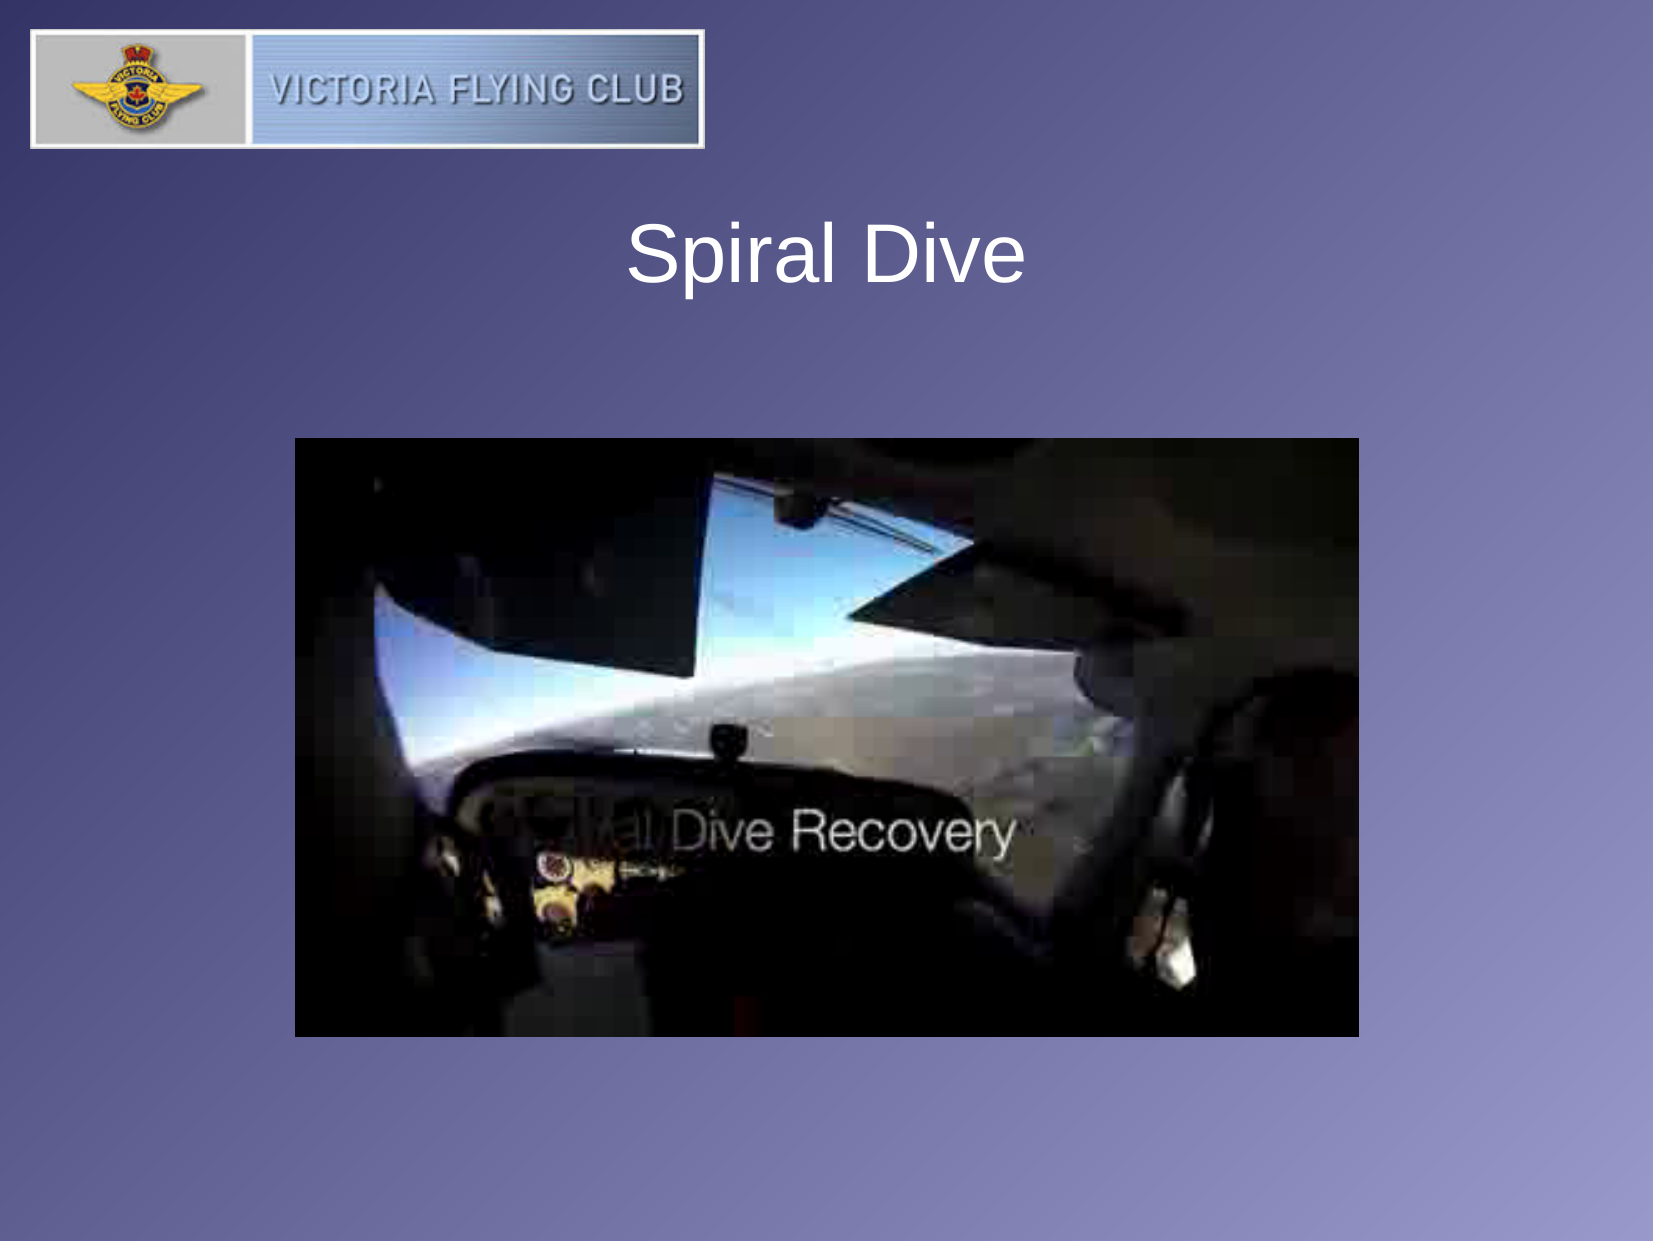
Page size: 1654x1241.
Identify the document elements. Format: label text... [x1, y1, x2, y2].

title Spiral Dive [82, 150, 1571, 358]
text_box [294, 437, 1360, 1038]
picture [30, 29, 705, 149]
